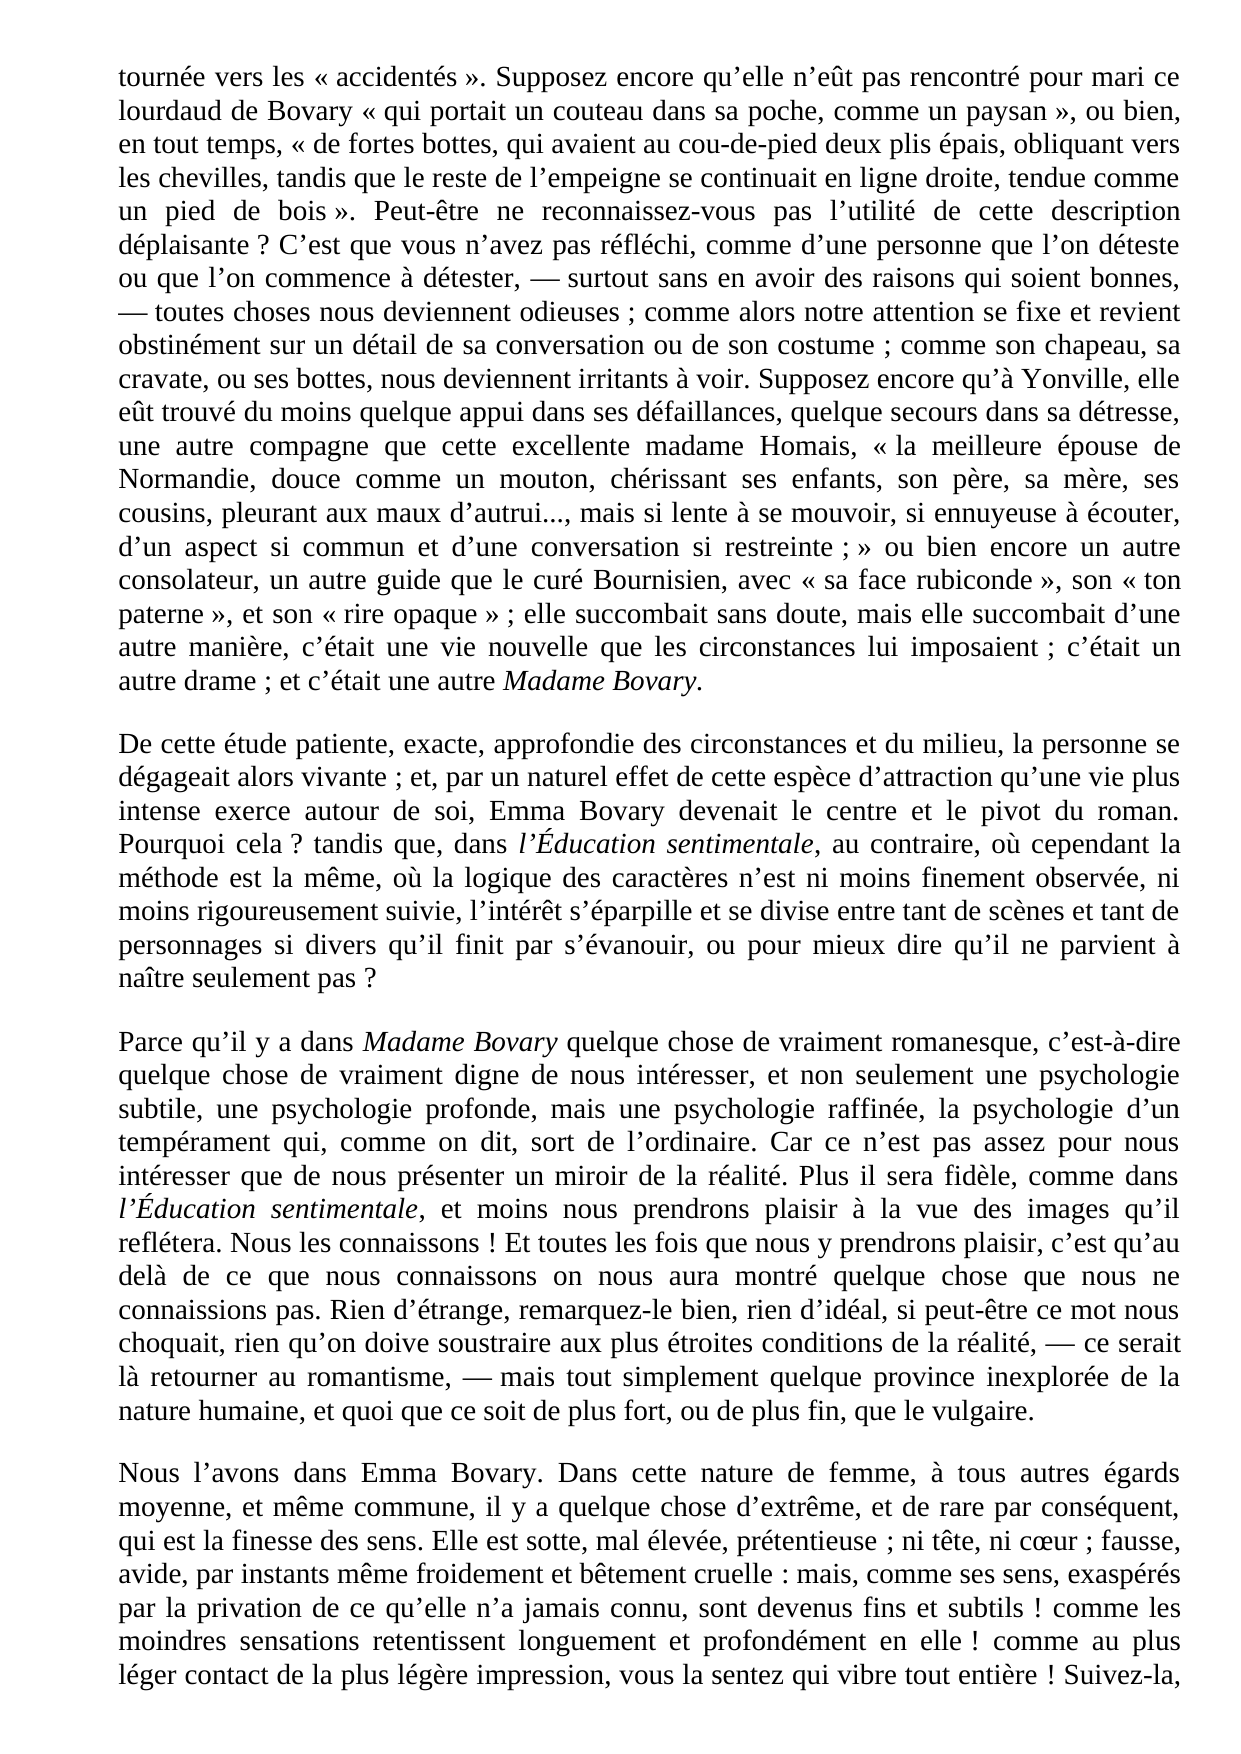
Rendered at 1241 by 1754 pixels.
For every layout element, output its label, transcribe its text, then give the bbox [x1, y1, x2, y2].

text Parce qu’il y a dans Madame Bovary quelque chose de vraiment romanesque, c’est-à-dire quelque chose de vraiment digne de nous intéresser, et non seulement une psychologie subtile, une psychologie profonde, mais une psychologie raffinée, la psychologie d’un tempérament qui, comme on dit, sort de l’ordinaire. Car ce n’est pas assez pour nous intéresser que de nous présenter un miroir de la réalité. Plus il sera fidèle, comme dans l’Éducation sentimentale, et moins nous prendrons plaisir à la vue des images qu’il reflétera. Nous les connaissons ! Et toutes les fois que nous y prendrons plaisir, c’est qu’au delà de ce que nous connaissons on nous aura montré quelque chose que nous ne connaissions pas. Rien d’étrange, remarquez-le bien, rien d’idéal, si peut-être ce mot nous choquait, rien qu’on doive soustraire aux plus étroites conditions de la réalité, — ce serait là retourner au romantisme, — mais tout simplement quelque province inexplorée de la nature humaine, et quoi que ce soit de plus fort, ou de plus fin, que le vulgaire. [118, 1024, 1181, 1426]
text De cette étude patiente, exacte, approfondie des circonstances et du milieu, la personne se dégageait alors vivante ; et, par un naturel effet de cette espèce d’attraction qu’une vie plus intense exerce autour de soi, Emma Bovary devenait le centre et le pivot du roman. Pourquoi cela ? tandis que, dans l’Éducation sentimentale, au contraire, où cependant la méthode est la même, où la logique des caractères n’est ni moins finement observée, ni moins rigoureusement suivie, l’intérêt s’éparpille et se divise entre tant de scènes et tant de personnages si divers qu’il finit par s’évanouir, ou pour mieux dire qu’il ne parvient à naître seulement pas ? [118, 726, 1181, 994]
text Nous l’avons dans Emma Bovary. Dans cette nature de femme, à tous autres égards moyenne, et même commune, il y a quelque chose d’extrême, et de rare par conséquent, qui est la finesse des sens. Elle est sotte, mal élevée, prétentieuse ; ni tête, ni cœur ; fausse, avide, par instants même froidement et bêtement cruelle : mais, comme ses sens, exaspérés par la privation de ce qu’elle n’a jamais connu, sont devenus fins et subtils ! comme les moindres sensations retentissent longuement et profondément en elle ! comme au plus léger contact de la plus légère impression, vous la sentez qui vibre tout entière ! Suivez-la, [118, 1456, 1181, 1690]
text tournée vers les « accidentés ». Supposez encore qu’elle n’eût pas rencontré pour mari ce lourdaud de Bovary « qui portait un couteau dans sa poche, comme un paysan », ou bien, en tout temps, « de fortes bottes, qui avaient au cou-de-pied deux plis épais, obliquant vers les chevilles, tandis que le reste de l’empeigne se continuait en ligne droite, tendue comme un pied de bois ». Peut-être ne reconnaissez-vous pas l’utilité de cette description déplaisante ? C’est que vous n’avez pas réfléchi, comme d’une personne que l’on déteste ou que l’on commence à détester, — surtout sans en avoir des raisons qui soient bonnes, — toutes choses nous deviennent odieuses ; comme alors notre attention se fixe et revient obstinément sur un détail de sa conversation ou de son costume ; comme son chapeau, sa cravate, ou ses bottes, nous deviennent irritants à voir. Supposez encore qu’à Yonville, elle eût trouvé du moins quelque appui dans ses défaillances, quelque secours dans sa détresse, une autre compagne que cette excellente madame Homais, « la meilleure épouse de Normandie, douce comme un mouton, chérissant ses enfants, son père, sa mère, ses cousins, pleurant aux maux d’autrui..., mais si lente à se mouvoir, si ennuyeuse à écouter, d’un aspect si commun et d’une conversation si restreinte ; » ou bien encore un autre consolateur, un autre guide que le curé Bournisien, avec « sa face rubiconde », son « ton paterne », et son « rire opaque » ; elle succombait sans doute, mais elle succombait d’une autre manière, c’était une vie nouvelle que les circonstances lui imposaient ; c’était un autre drame ; et c’était une autre Madame Bovary. [118, 59, 1181, 696]
